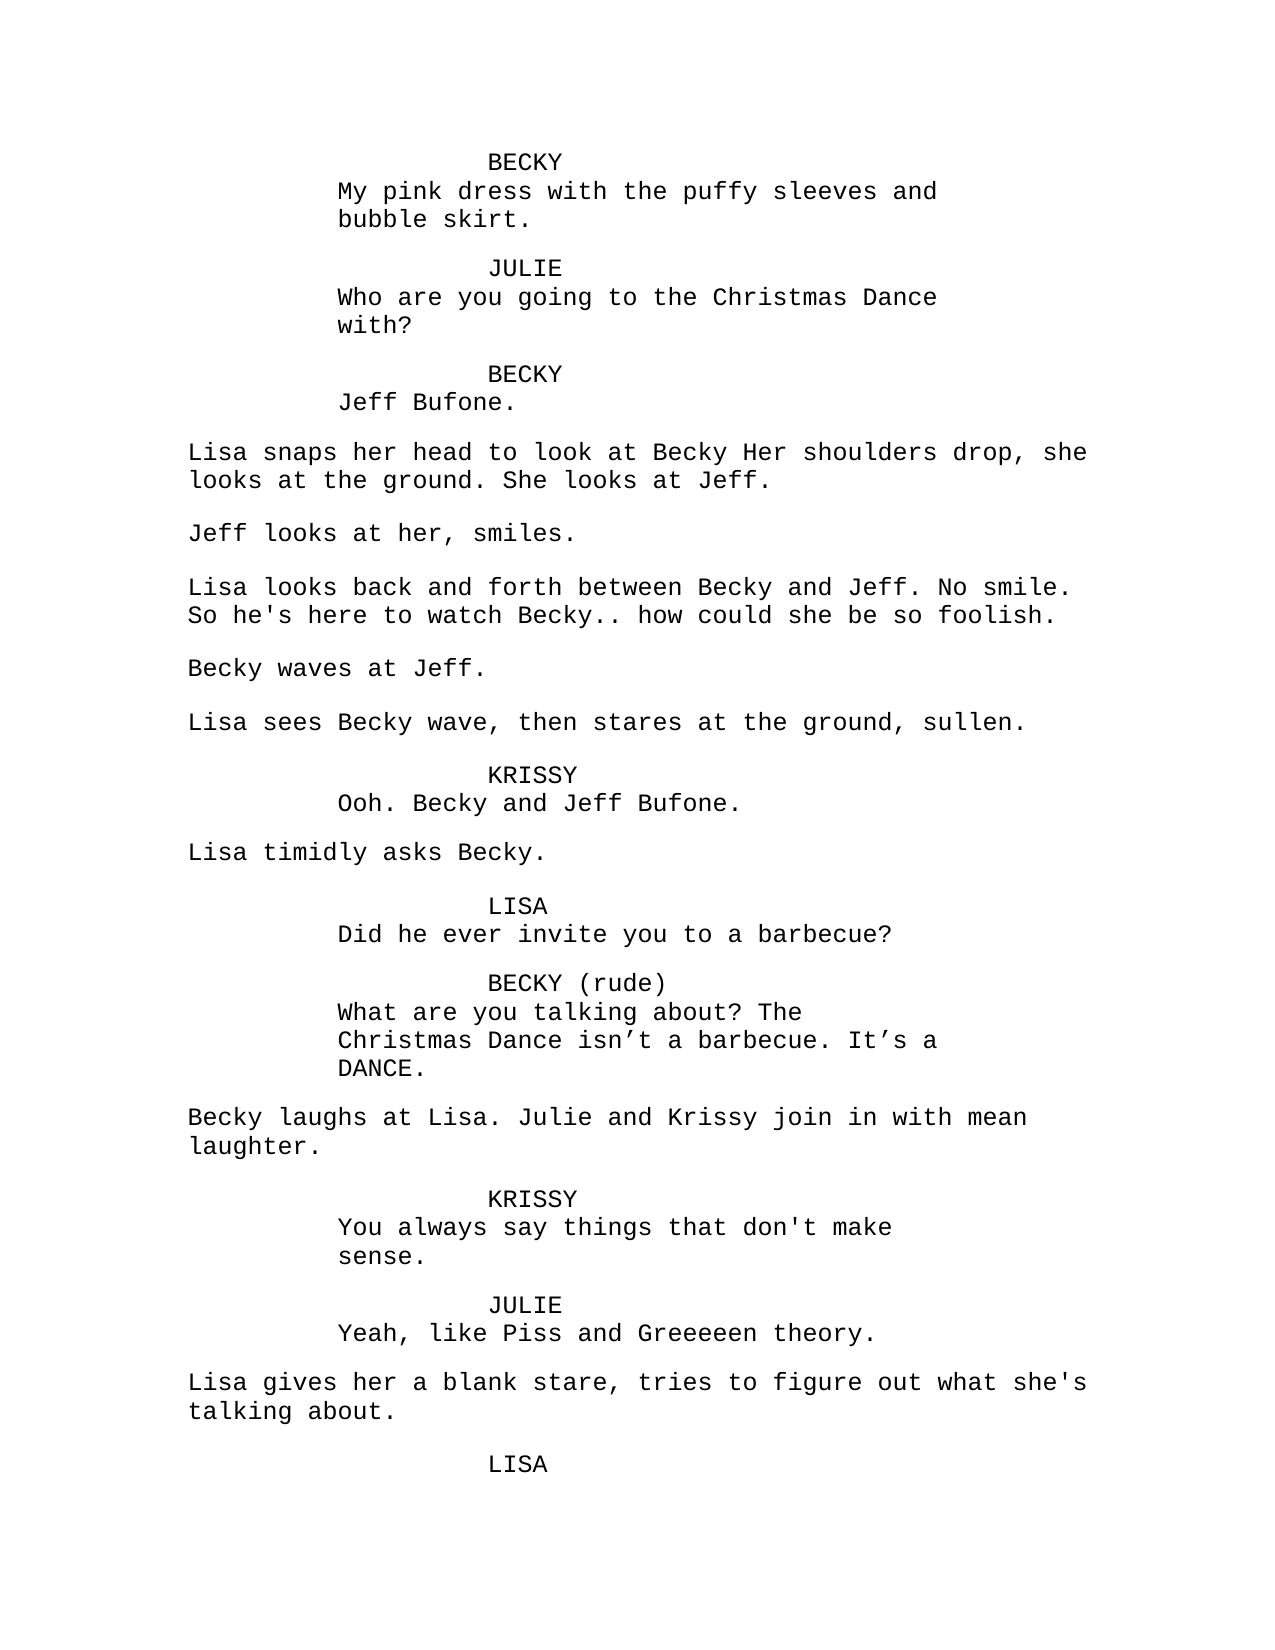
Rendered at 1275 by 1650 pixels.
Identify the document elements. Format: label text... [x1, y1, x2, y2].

text Who are you going to the Christmas Dance with? [337, 284, 937, 341]
text You always say things that don't make sense. [337, 1215, 937, 1272]
text Lisa sees Becky wave, then stares at the ground, sullen. [187, 709, 1087, 737]
text LISA [187, 1452, 1087, 1480]
text BECKY (rude) [187, 971, 1087, 999]
text What are you talking about? The Christmas Dance isn’t a barbecue. It’s a DANCE. [337, 999, 937, 1084]
text BECKY [187, 362, 1087, 390]
text BECKY [187, 150, 1087, 178]
text Ooh. Becky and Jeff Bufone. [337, 791, 937, 819]
text LISA [187, 893, 1087, 922]
text Lisa gives her a blank stare, tries to figure out what she's talking about. [187, 1370, 1087, 1427]
text JULIE [187, 1292, 1087, 1321]
text Jeff Bufone. [337, 390, 937, 418]
text KRISSY [187, 762, 1087, 791]
text JULIE [187, 256, 1087, 284]
text KRISSY [187, 1187, 1087, 1215]
text Becky laughs at Lisa. Julie and Krissy join in with mean laughter. [187, 1105, 1087, 1162]
text Yeah, like Piss and Greeeeen theory. [337, 1321, 937, 1349]
text My pink dress with the puffy sleeves and bubble skirt. [337, 178, 937, 235]
text Lisa snaps her head to look at Becky Her shoulders drop, she looks at the ground. She looks at Jeff. [187, 439, 1087, 496]
text Lisa looks back and forth between Becky and Jeff. No smile. So he's here to watch Becky.. how could she be so foolish. [187, 574, 1087, 631]
text Becky waves at Jeff. [187, 656, 1087, 684]
text Did he ever invite you to a barbecue? [337, 922, 937, 950]
text Lisa timidly asks Becky. [187, 840, 1087, 868]
text Jeff looks at her, smiles. [187, 521, 1087, 549]
